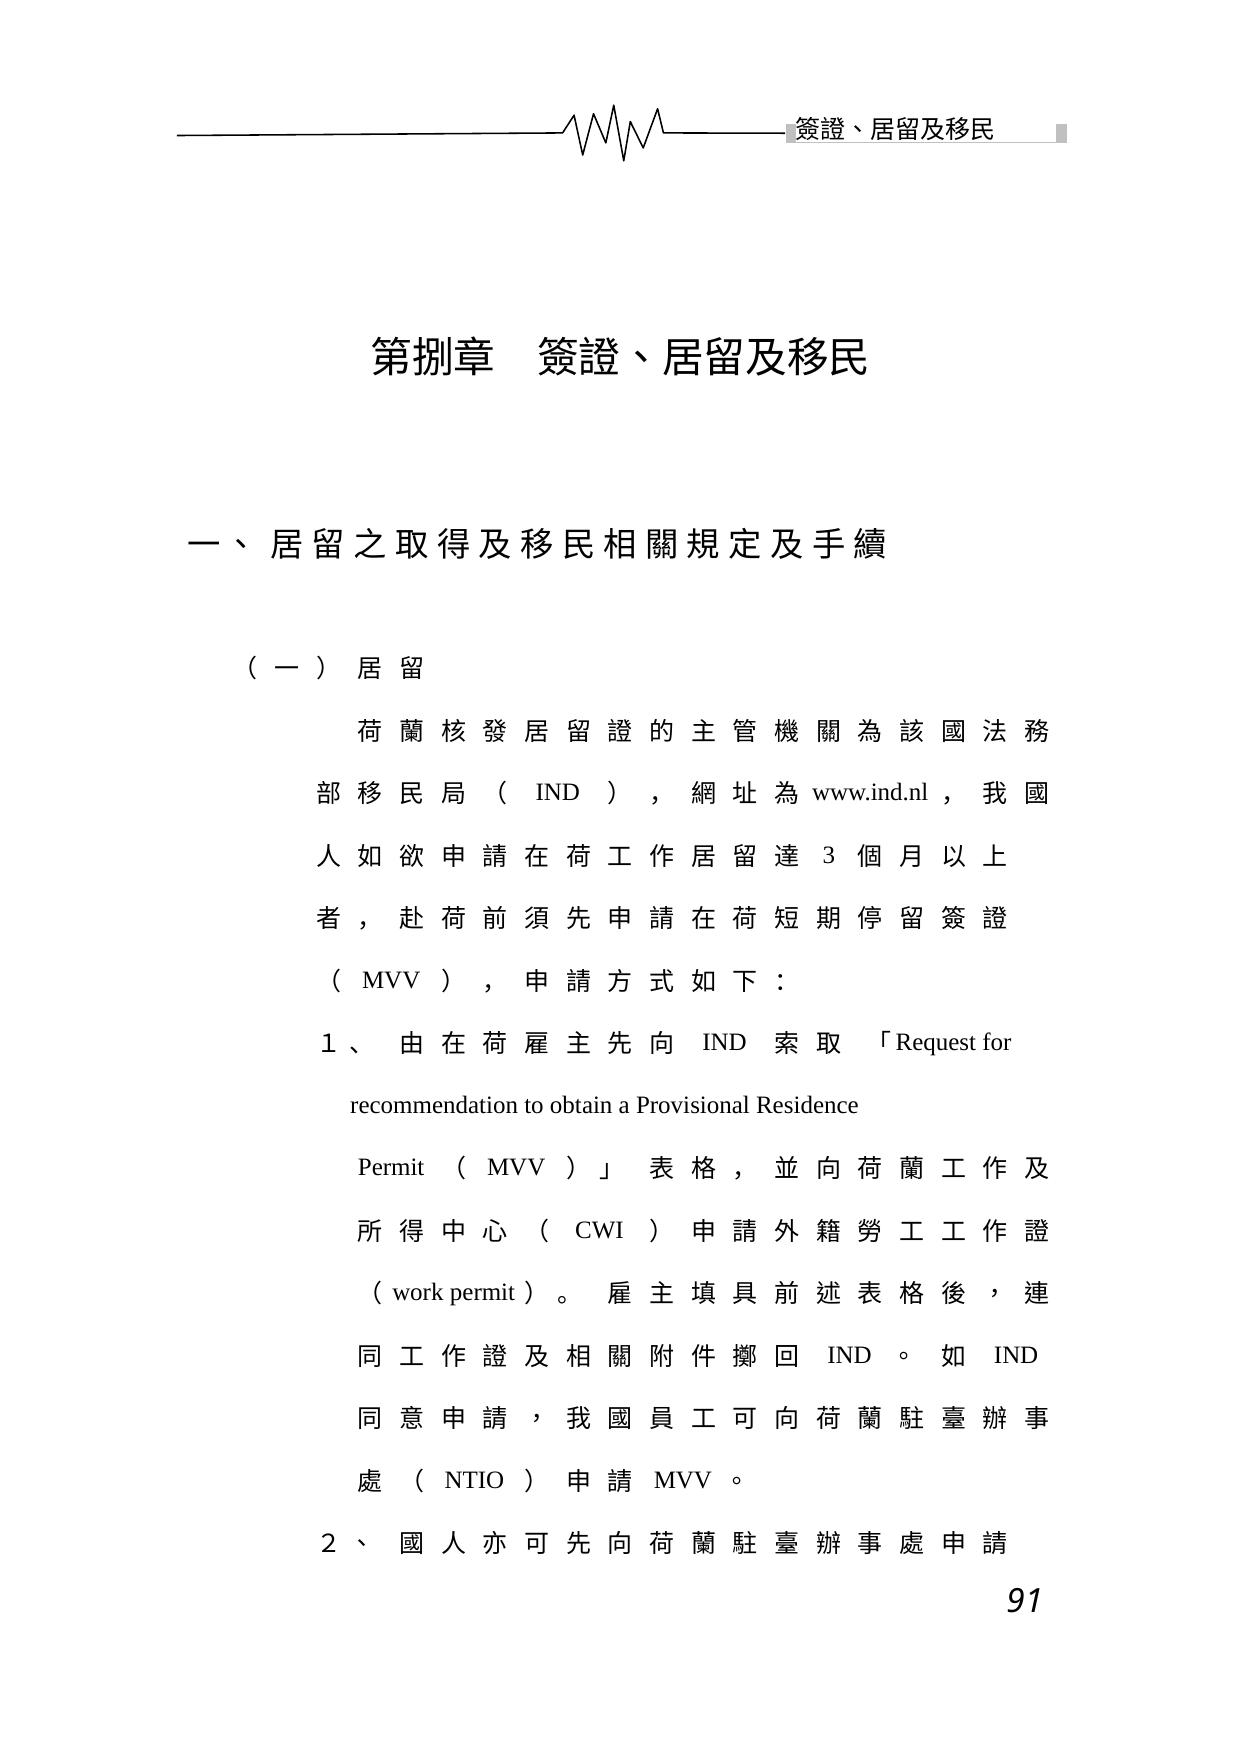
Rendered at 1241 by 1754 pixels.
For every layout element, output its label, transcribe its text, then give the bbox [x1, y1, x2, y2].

text 荷蘭核發居留證的主管機關為該國法務部移民局（IND），網址為www.ind.nl，我國人如欲申請在荷工作居留達3個月以上者，赴荷前須先申請在荷短期停留簽證（MVV），申請方式如下： [281, 688, 1058, 1000]
text （一）居留 [207, 625, 1058, 688]
text 一、居留之取得及移民相關規定及手續 [183, 500, 1058, 563]
text １、由在荷雇主先向IND索取「Request for recommendation to obtain a Provisional Residence Permit（MVV）」表格，並向荷蘭工作及所得中心（CWI）申請外籍勞工工作證（work permit）。雇主填具前述表格後，連同工作證及相關附件擲回IND。如IND同意申請，我國員工可向荷蘭駐臺辦事處（NTIO）申請MVV。 [281, 1000, 1058, 1500]
text 第捌章 簽證、居留及移民 [183, 313, 1058, 375]
text ２、國人亦可先向荷蘭駐臺辦事處申請 [281, 1500, 1058, 1563]
